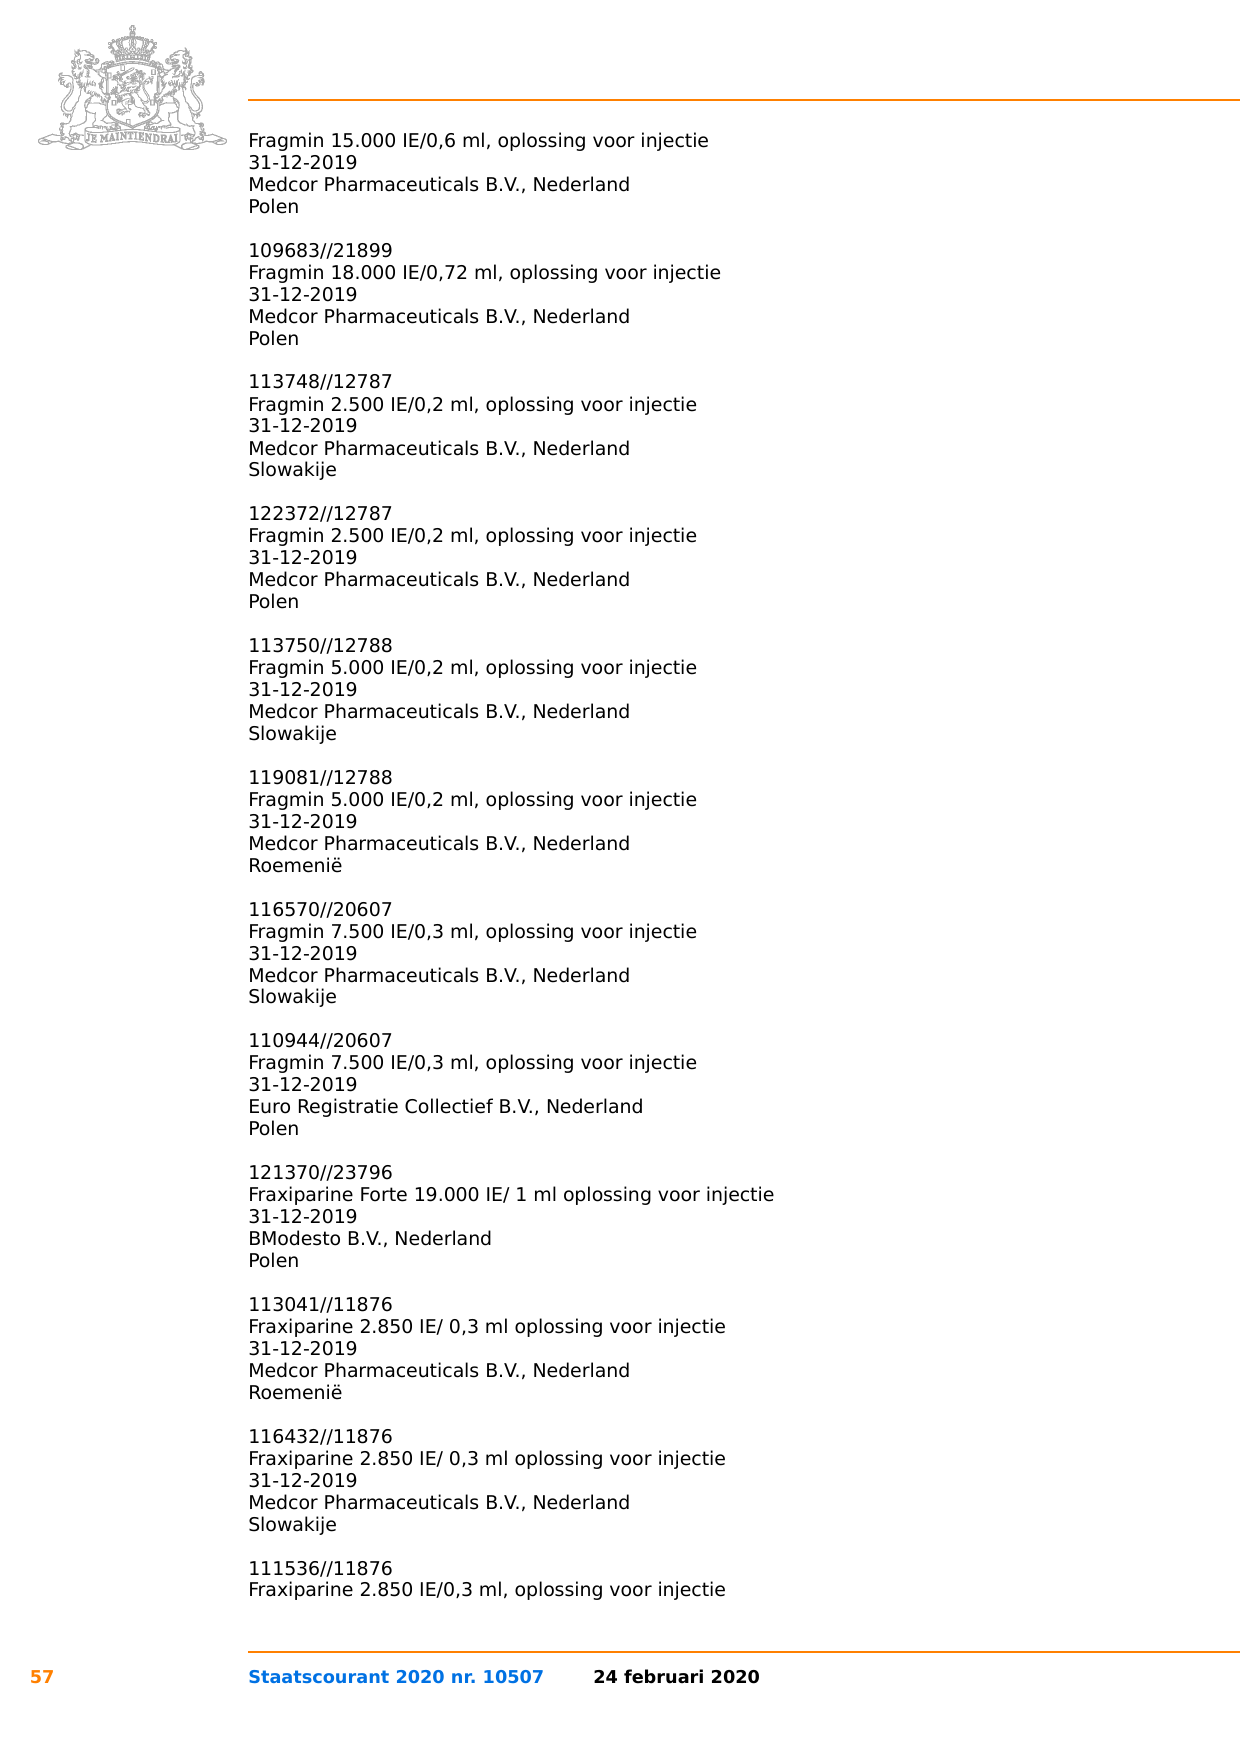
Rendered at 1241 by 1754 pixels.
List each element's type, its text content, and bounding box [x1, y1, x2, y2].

picture [38, 25, 227, 150]
text Fragmin 15.000 IE/0,6 ml, oplossing voor injectie [248, 130, 1163, 152]
text Polen [248, 328, 1163, 349]
text 31-12-2019 [248, 942, 1163, 964]
text Medcor Pharmaceuticals B.V., Nederland [248, 701, 1163, 723]
text Fragmin 18.000 IE/0,72 ml, oplossing voor injectie [248, 262, 1163, 284]
text Fragmin 2.500 IE/0,2 ml, oplossing voor injectie [248, 393, 1163, 415]
text Euro Registratie Collectief B.V., Nederland [248, 1096, 1163, 1118]
text Medcor Pharmaceuticals B.V., Nederland [248, 569, 1163, 591]
text 31-12-2019 [248, 1206, 1163, 1228]
text Fragmin 2.500 IE/0,2 ml, oplossing voor injectie [248, 525, 1163, 547]
text Fraxiparine 2.850 IE/ 0,3 ml oplossing voor injectie [248, 1448, 1163, 1469]
text Slowakije [248, 986, 1163, 1008]
text 31-12-2019 [248, 1469, 1163, 1492]
text Fraxiparine Forte 19.000 IE/ 1 ml oplossing voor injectie [248, 1184, 1163, 1206]
text Roemenië [248, 855, 1163, 877]
text Polen [248, 1118, 1163, 1140]
text Medcor Pharmaceuticals B.V., Nederland [248, 1360, 1163, 1382]
text 116570//20607 [248, 898, 1163, 921]
text Slowakije [248, 459, 1163, 481]
text Slowakije [248, 723, 1163, 745]
text Slowakije [248, 1513, 1163, 1536]
text Medcor Pharmaceuticals B.V., Nederland [248, 306, 1163, 328]
text BModesto B.V., Nederland [248, 1228, 1163, 1250]
text 121370//23796 [248, 1162, 1163, 1184]
text 31-12-2019 [248, 547, 1163, 569]
text Fragmin 7.500 IE/0,3 ml, oplossing voor injectie [248, 1052, 1163, 1074]
text Fragmin 7.500 IE/0,3 ml, oplossing voor injectie [248, 921, 1163, 942]
text Medcor Pharmaceuticals B.V., Nederland [248, 174, 1163, 196]
text Medcor Pharmaceuticals B.V., Nederland [248, 964, 1163, 986]
text Fragmin 5.000 IE/0,2 ml, oplossing voor injectie [248, 657, 1163, 679]
text Fragmin 5.000 IE/0,2 ml, oplossing voor injectie [248, 789, 1163, 811]
text 113041//11876 [248, 1294, 1163, 1316]
text Medcor Pharmaceuticals B.V., Nederland [248, 437, 1163, 459]
text Medcor Pharmaceuticals B.V., Nederland [248, 833, 1163, 855]
text Polen [248, 196, 1163, 218]
text Polen [248, 1250, 1163, 1272]
text 109683//21899 [248, 240, 1163, 262]
text Roemenië [248, 1382, 1163, 1404]
text 31-12-2019 [248, 1074, 1163, 1096]
text Polen [248, 591, 1163, 613]
text 31-12-2019 [248, 679, 1163, 701]
text 31-12-2019 [248, 1338, 1163, 1360]
text 122372//12787 [248, 503, 1163, 525]
text 31-12-2019 [248, 415, 1163, 437]
text 31-12-2019 [248, 284, 1163, 306]
text 110944//20607 [248, 1030, 1163, 1052]
text 31-12-2019 [248, 811, 1163, 833]
text 111536//11876 [248, 1557, 1163, 1579]
text 113748//12787 [248, 371, 1163, 393]
text 113750//12788 [248, 635, 1163, 657]
text Fraxiparine 2.850 IE/0,3 ml, oplossing voor injectie [248, 1579, 1163, 1601]
text 119081//12788 [248, 767, 1163, 789]
text Medcor Pharmaceuticals B.V., Nederland [248, 1492, 1163, 1513]
text 31-12-2019 [248, 152, 1163, 174]
text Fraxiparine 2.850 IE/ 0,3 ml oplossing voor injectie [248, 1316, 1163, 1338]
text 116432//11876 [248, 1426, 1163, 1448]
